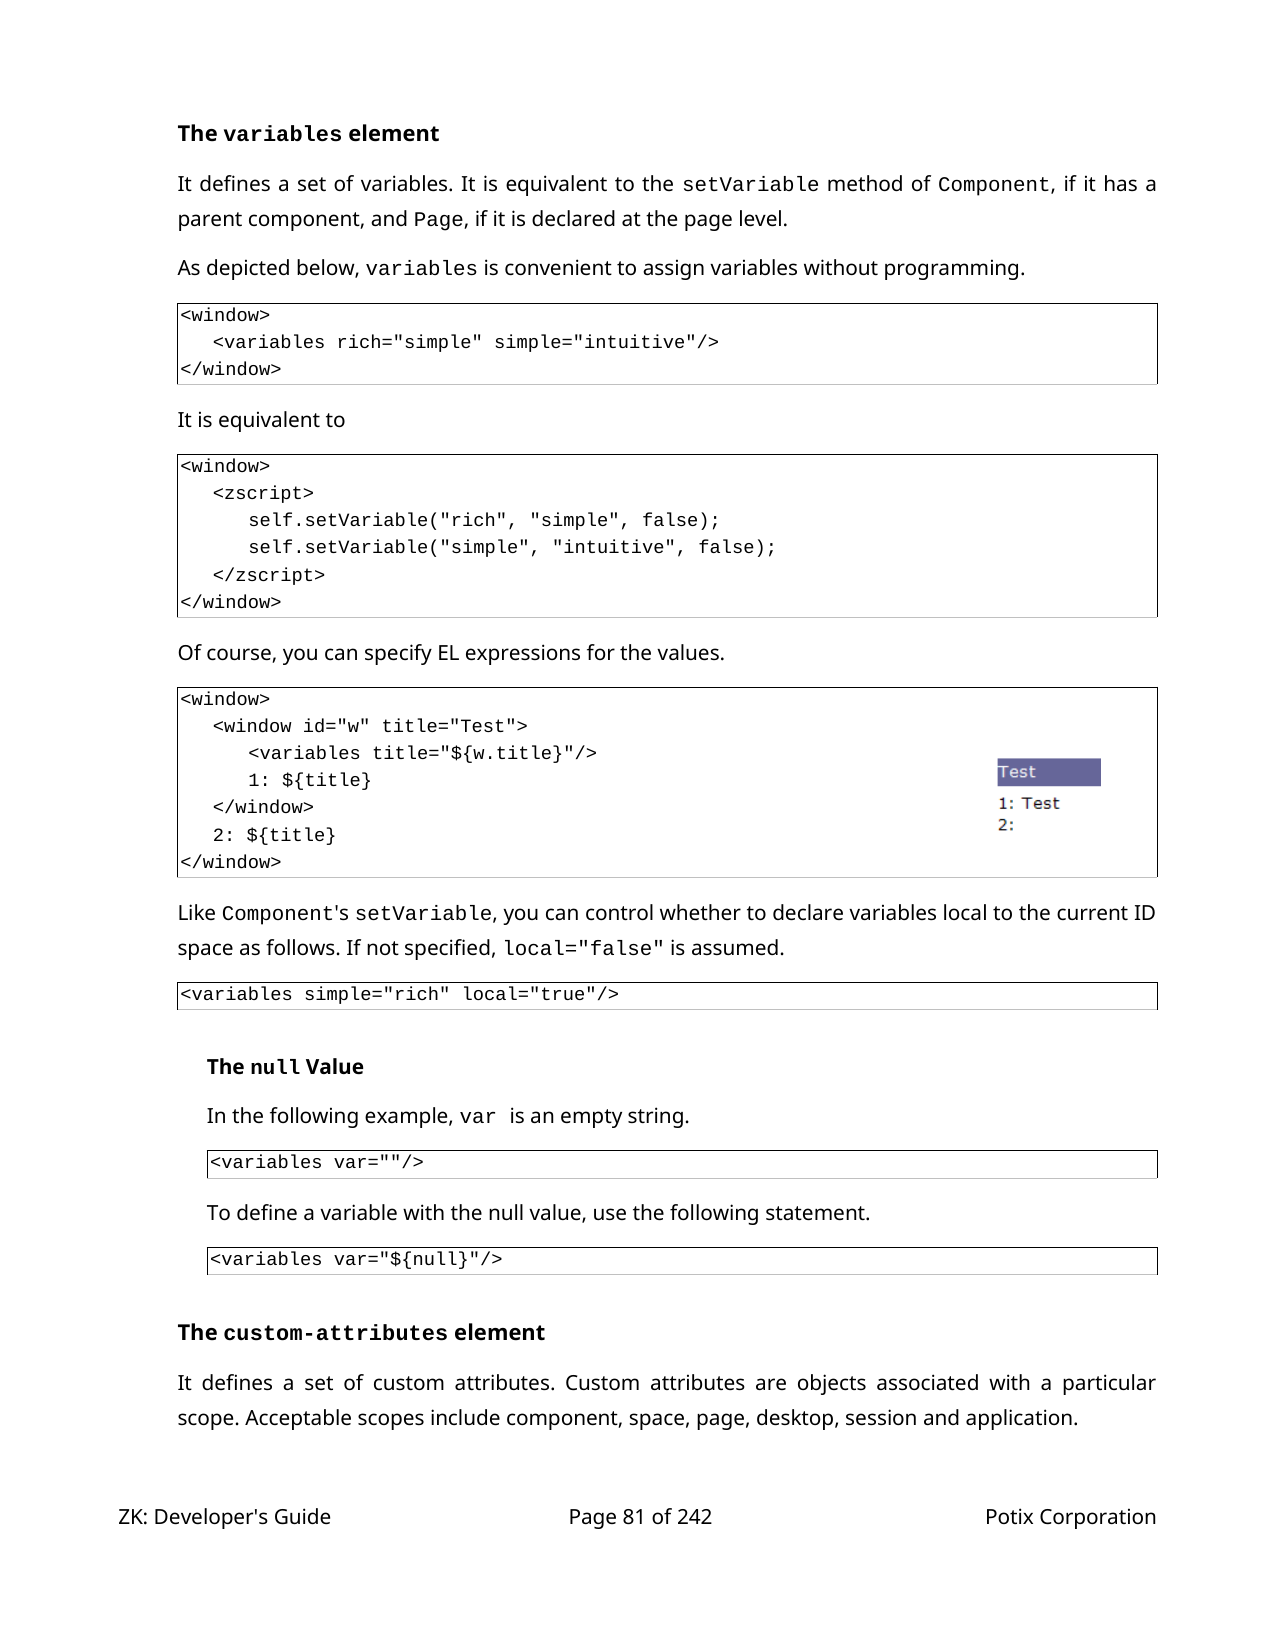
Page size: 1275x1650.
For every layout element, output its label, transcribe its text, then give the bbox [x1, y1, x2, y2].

text <zscript> [178, 481, 1157, 505]
text It defines a set of variables. It is equivalent to the setVariable method of Component, if it has a parent component, and Page, if it is declared at the page level. [177, 169, 1157, 233]
text Of course, you can specify EL expressions for the values. [177, 638, 1157, 666]
subtitle The variables element [177, 118, 1157, 148]
text </window> [178, 795, 994, 819]
text <variables var=""/> [208, 1151, 1157, 1178]
text </window> [178, 850, 1157, 877]
text Like Component's setVariable, you can control whether to declare variables local to the current ID space as follows. If not specified, local="false" is assumed. [177, 898, 1157, 962]
text [1101, 768, 1157, 792]
text <variables title="${w.title}"/> [178, 741, 1157, 765]
text </zscript> [178, 563, 1157, 587]
subtitle The custom-attributes element [177, 1317, 1157, 1347]
text <window> [178, 688, 1157, 711]
text [1101, 795, 1157, 819]
text self.setVariable("rich", "simple", false); [178, 508, 1157, 532]
text To define a variable with the null value, use the following statement. [207, 1198, 1157, 1227]
picture [994, 756, 1101, 833]
text It is equivalent to [177, 405, 1157, 433]
text In the following example, var is an empty string. [207, 1101, 1157, 1130]
text It defines a set of custom attributes. Custom attributes are objects associated with a particular scope. Acceptable scopes include component, space, page, desktop, session and application. [177, 1368, 1157, 1431]
text <variables simple="rich" local="true"/> [178, 983, 1157, 1009]
text </window> [178, 357, 1157, 384]
subtitle The null Value [207, 1052, 1157, 1081]
text self.setVariable("simple", "intuitive", false); [178, 535, 1157, 560]
text <window> [178, 304, 1157, 327]
text 1: ${title} [178, 768, 994, 792]
text <window id="w" title="Test"> [178, 714, 1157, 738]
text <variables var="${null}"/> [208, 1248, 1157, 1274]
text <window> [178, 455, 1157, 478]
text 2: ${title} [178, 822, 1157, 847]
text </window> [178, 590, 1157, 617]
text As depicted below, variables is convenient to assign variables without programming. [177, 253, 1157, 282]
text <variables rich="simple" simple="intuitive"/> [178, 330, 1157, 354]
